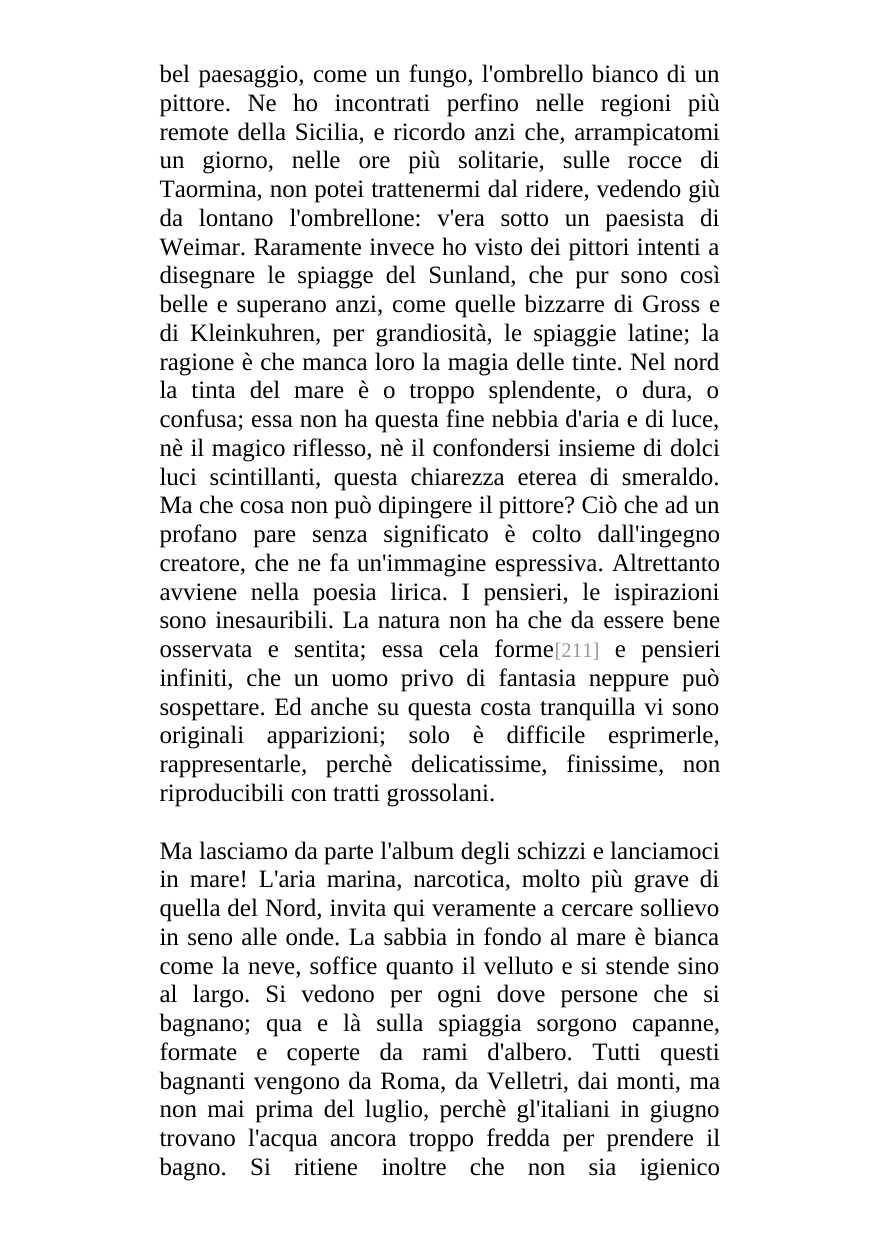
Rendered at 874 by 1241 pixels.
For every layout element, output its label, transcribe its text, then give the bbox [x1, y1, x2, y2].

text bel paesaggio, come un fungo, l'ombrello bianco di un pittore. Ne ho incontrati perfino nelle regioni più remote della Sicilia, e ricordo anzi che, arrampicatomi un giorno, nelle ore più solitarie, sulle rocce di Taormina, non potei trattenermi dal ridere, vedendo giù da lontano l'ombrellone: v'era sotto un paesista di Weimar. Raramente invece ho visto dei pittori intenti a disegnare le spiagge del Sunland, che pur sono così belle e superano anzi, come quelle bizzarre di Gross e di Kleinkuhren, per grandiosità, le spiaggie latine; la ragione è che manca loro la magia delle tinte. Nel nord la tinta del mare è o troppo splendente, o dura, o confusa; essa non ha questa fine nebbia d'aria e di luce, nè il magico riflesso, nè il confondersi insieme di dolci luci scintillanti, questa chiarezza eterea di smeraldo. Ma che cosa non può dipingere il pittore? Ciò che ad un profano pare senza significato è colto dall'ingegno creatore, che ne fa un'immagine espressiva. Altrettanto avviene nella poesia lirica. I pensieri, le ispirazioni sono inesauribili. La natura non ha che da essere bene osservata e sentita; essa cela forme[211] e pensieri infiniti, che un uomo privo di fantasia neppure può sospettare. Ed anche su questa costa tranquilla vi sono originali apparizioni; solo è difficile esprimerle, rappresentarle, perchè delicatissime, finissime, non riproducibili con tratti grossolani. [159, 59, 720, 807]
text Ma lasciamo da parte l'album degli schizzi e lanciamoci in mare! L'aria marina, narcotica, molto più grave di quella del Nord, invita qui veramente a cercare sollievo in seno alle onde. La sabbia in fondo al mare è bianca come la neve, soffice quanto il velluto e si stende sino al largo. Si vedono per ogni dove persone che si bagnano; qua e là sulla spiaggia sorgono capanne, formate e coperte da rami d'albero. Tutti questi bagnanti vengono da Roma, da Velletri, dai monti, ma non mai prima del luglio, perchè gl'italiani in giugno trovano l'acqua ancora troppo fredda per prendere il bagno. Si ritiene inoltre che non sia igienico [159, 836, 720, 1181]
